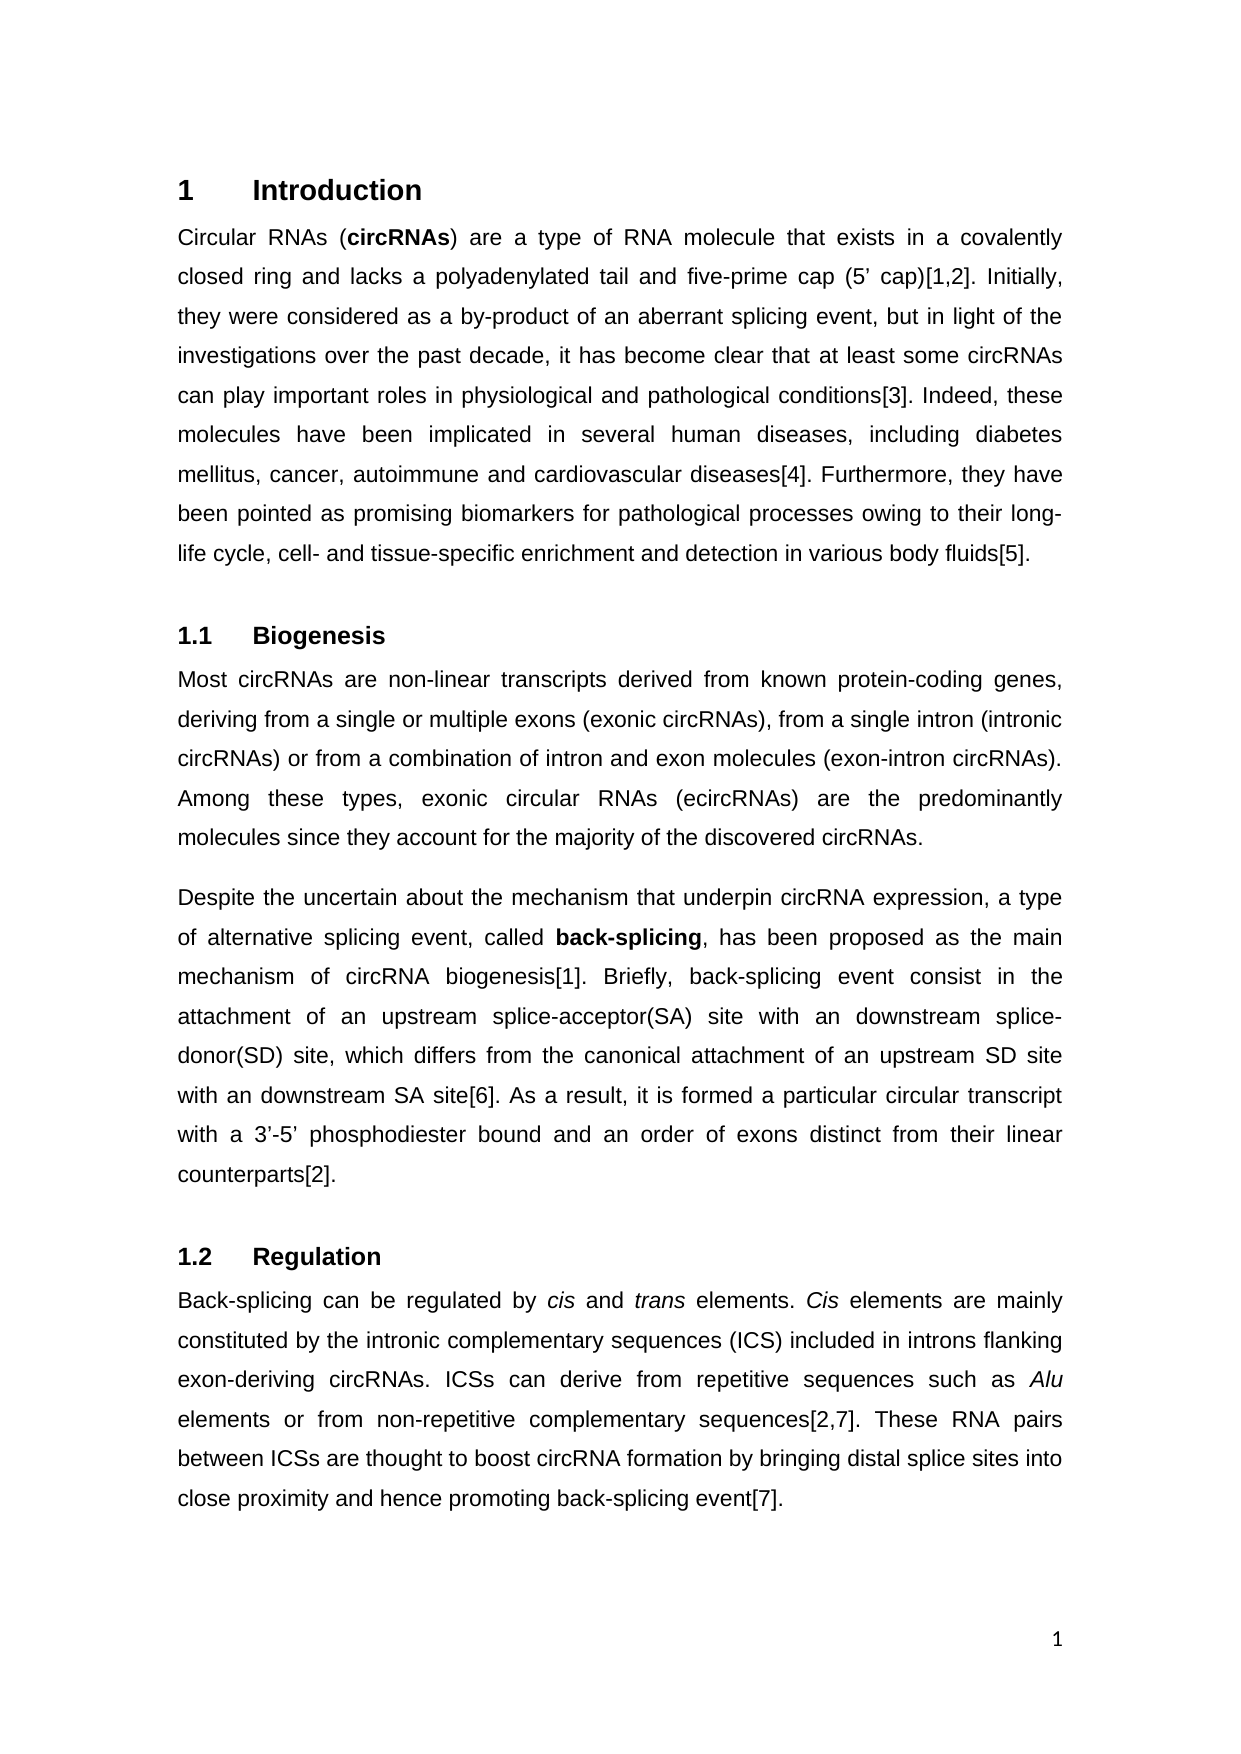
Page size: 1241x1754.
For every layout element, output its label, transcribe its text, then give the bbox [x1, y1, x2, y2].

text Back-splicing can be regulated by cis and trans elements. Cis elements are mainly constituted by the intronic complementary sequences (ICS) included in introns flanking exon-deriving circRNAs. ICSs can derive from repetitive sequences such as Alu elements or from non-repetitive complementary sequences[2,7]⁠. These RNA pairs between ICSs are thought to boost circRNA formation by bringing distal splice sites into close proximity and hence promoting back-splicing event[7]⁠. [177, 1287, 1063, 1511]
text Despite the uncertain about the mechanism that underpin circRNA expression, a type of alternative splicing event, called back-splicing, has been proposed as the main mechanism of circRNA biogenesis[1]⁠. Briefly, back-splicing event consist in the attachment of an upstream splice-acceptor(SA) site with an downstream splice-donor(SD) site, which differs from the canonical attachment of an upstream SD site with an downstream SA site[6]⁠. As a result, it is formed a particular circular transcript with a 3’-5’ phosphodiester bound and an order of exons distinct from their linear counterparts[2]⁠. [177, 884, 1063, 1187]
subtitle Biogenesis [177, 621, 1063, 649]
text Circular RNAs (circRNAs) are a type of RNA molecule that exists in a covalently closed ring and lacks a polyadenylated tail and five-prime cap (5’ cap)[1,2]⁠. Initially, they were considered as a by-product of an aberrant splicing event, but in light of the investigations over the past decade, it has become clear that at least some circRNAs can play important roles in physiological and pathological conditions[3]⁠. Indeed, these molecules have been implicated in several human diseases, including diabetes mellitus, cancer, autoimmune and cardiovascular diseases[4]⁠. Furthermore, they have been pointed as promising biomarkers for pathological processes owing to their long-life cycle, cell- and tissue-specific enrichment and detection in various body fluids[5]⁠. [177, 224, 1063, 566]
subtitle Introduction [177, 173, 1063, 206]
subtitle Regulation [177, 1242, 1063, 1271]
text Most circRNAs are non-linear transcripts derived from known protein-coding genes, deriving from a single or multiple exons (exonic circRNAs), from a single intron (intronic circRNAs) or from a combination of intron and exon molecules (exon-intron circRNAs). Among these types, exonic circular RNAs (ecircRNAs) are the predominantly molecules since they account for the majority of the discovered circRNAs. [177, 666, 1063, 850]
